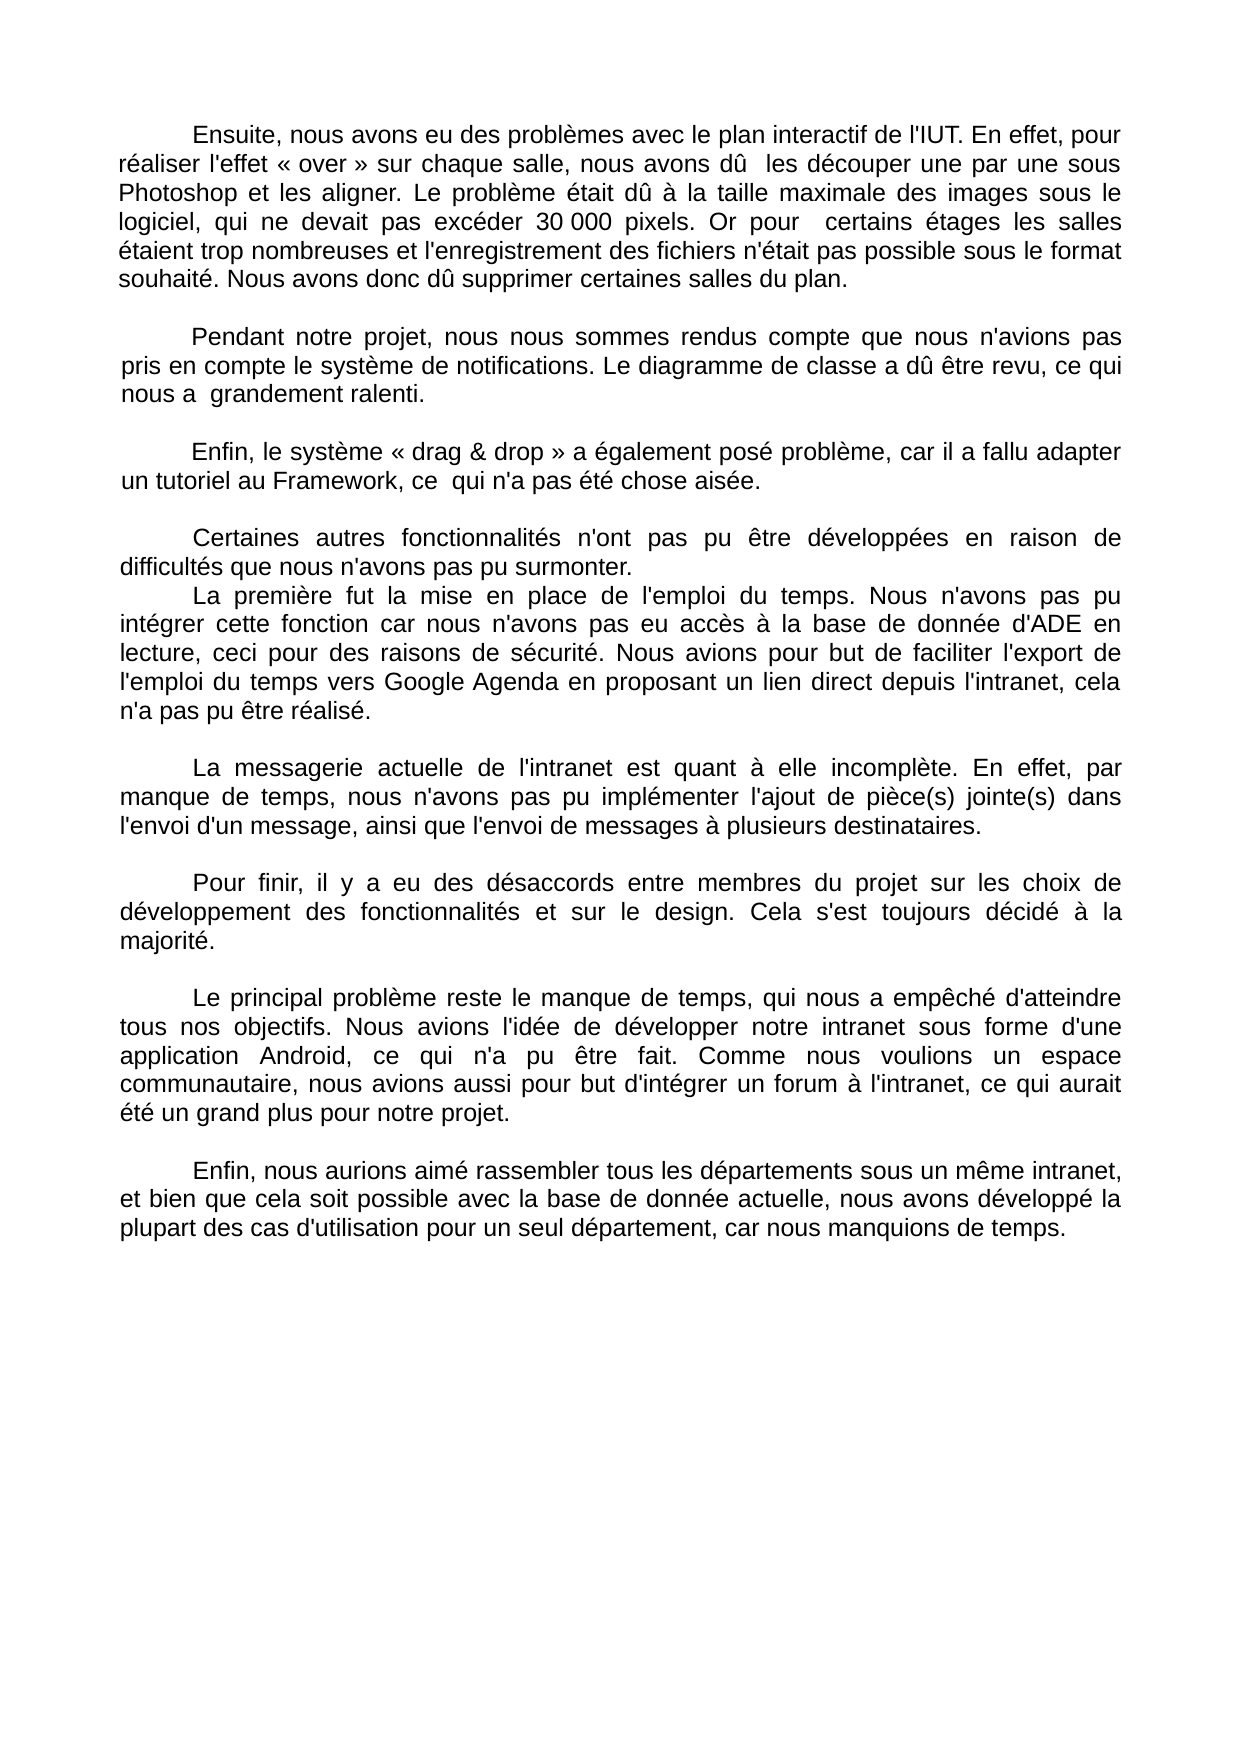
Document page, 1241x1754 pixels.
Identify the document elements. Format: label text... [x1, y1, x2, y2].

text Certaines autres fonctionnalités n'ont pas pu être développées en raison de difficultés que nous n'avons pas pu surmonter. [119, 523, 1122, 581]
text Ensuite, nous avons eu des problèmes avec le plan interactif de l'IUT. En effet, pour réaliser l'effet « over » sur chaque salle, nous avons dû les découper une par une sous Photoshop et les aligner. Le problème était dû à la taille maximale des images sous le logiciel, qui ne devait pas excéder 30 000 pixels. Or pour certains étages les salles étaient trop nombreuses et l'enregistrement des fichiers n'était pas possible sous le format souhaité. Nous avons donc dû supprimer certaines salles du plan. [118, 118, 1122, 293]
text Enfin, le système « drag & drop » a également posé problème, car il a fallu adapter un tutoriel au Framework, ce qui n'a pas été chose aisée. [121, 437, 1122, 494]
text Pour finir, il y a eu des désaccords entre membres du projet sur les choix de développement des fonctionnalités et sur le design. Cela s'est toujours décidé à la majorité. [119, 868, 1122, 954]
text Enfin, nous aurions aimé rassembler tous les départements sous un même intranet, et bien que cela soit possible avec la base de donnée actuelle, nous avons développé la plupart des cas d'utilisation pour un seul département, car nous manquions de temps. [119, 1156, 1122, 1242]
text Pendant notre projet, nous nous sommes rendus compte que nous n'avions pas pris en compte le système de notifications. Le diagramme de classe a dû être revu, ce qui nous a grandement ralenti. [121, 322, 1122, 408]
text La première fut la mise en place de l'emploi du temps. Nous n'avons pas pu intégrer cette fonction car nous n'avons pas eu accès à la base de donnée d'ADE en lecture, ceci pour des raisons de sécurité. Nous avions pour but de faciliter l'export de l'emploi du temps vers Google Agenda en proposant un lien direct depuis l'intranet, cela n'a pas pu être réalisé. [119, 581, 1122, 724]
text Le principal problème reste le manque de temps, qui nous a empêché d'atteindre tous nos objectifs. Nous avions l'idée de développer notre intranet sous forme d'une application Android, ce qui n'a pu être fait. Comme nous voulions un espace communautaire, nous avions aussi pour but d'intégrer un forum à l'intranet, ce qui aurait été un grand plus pour notre projet. [119, 983, 1122, 1127]
text La messagerie actuelle de l'intranet est quant à elle incomplète. En effet, par manque de temps, nous n'avons pas pu implémenter l'ajout de pièce(s) jointe(s) dans l'envoi d'un message, ainsi que l'envoi de messages à plusieurs destinataires. [119, 753, 1122, 839]
